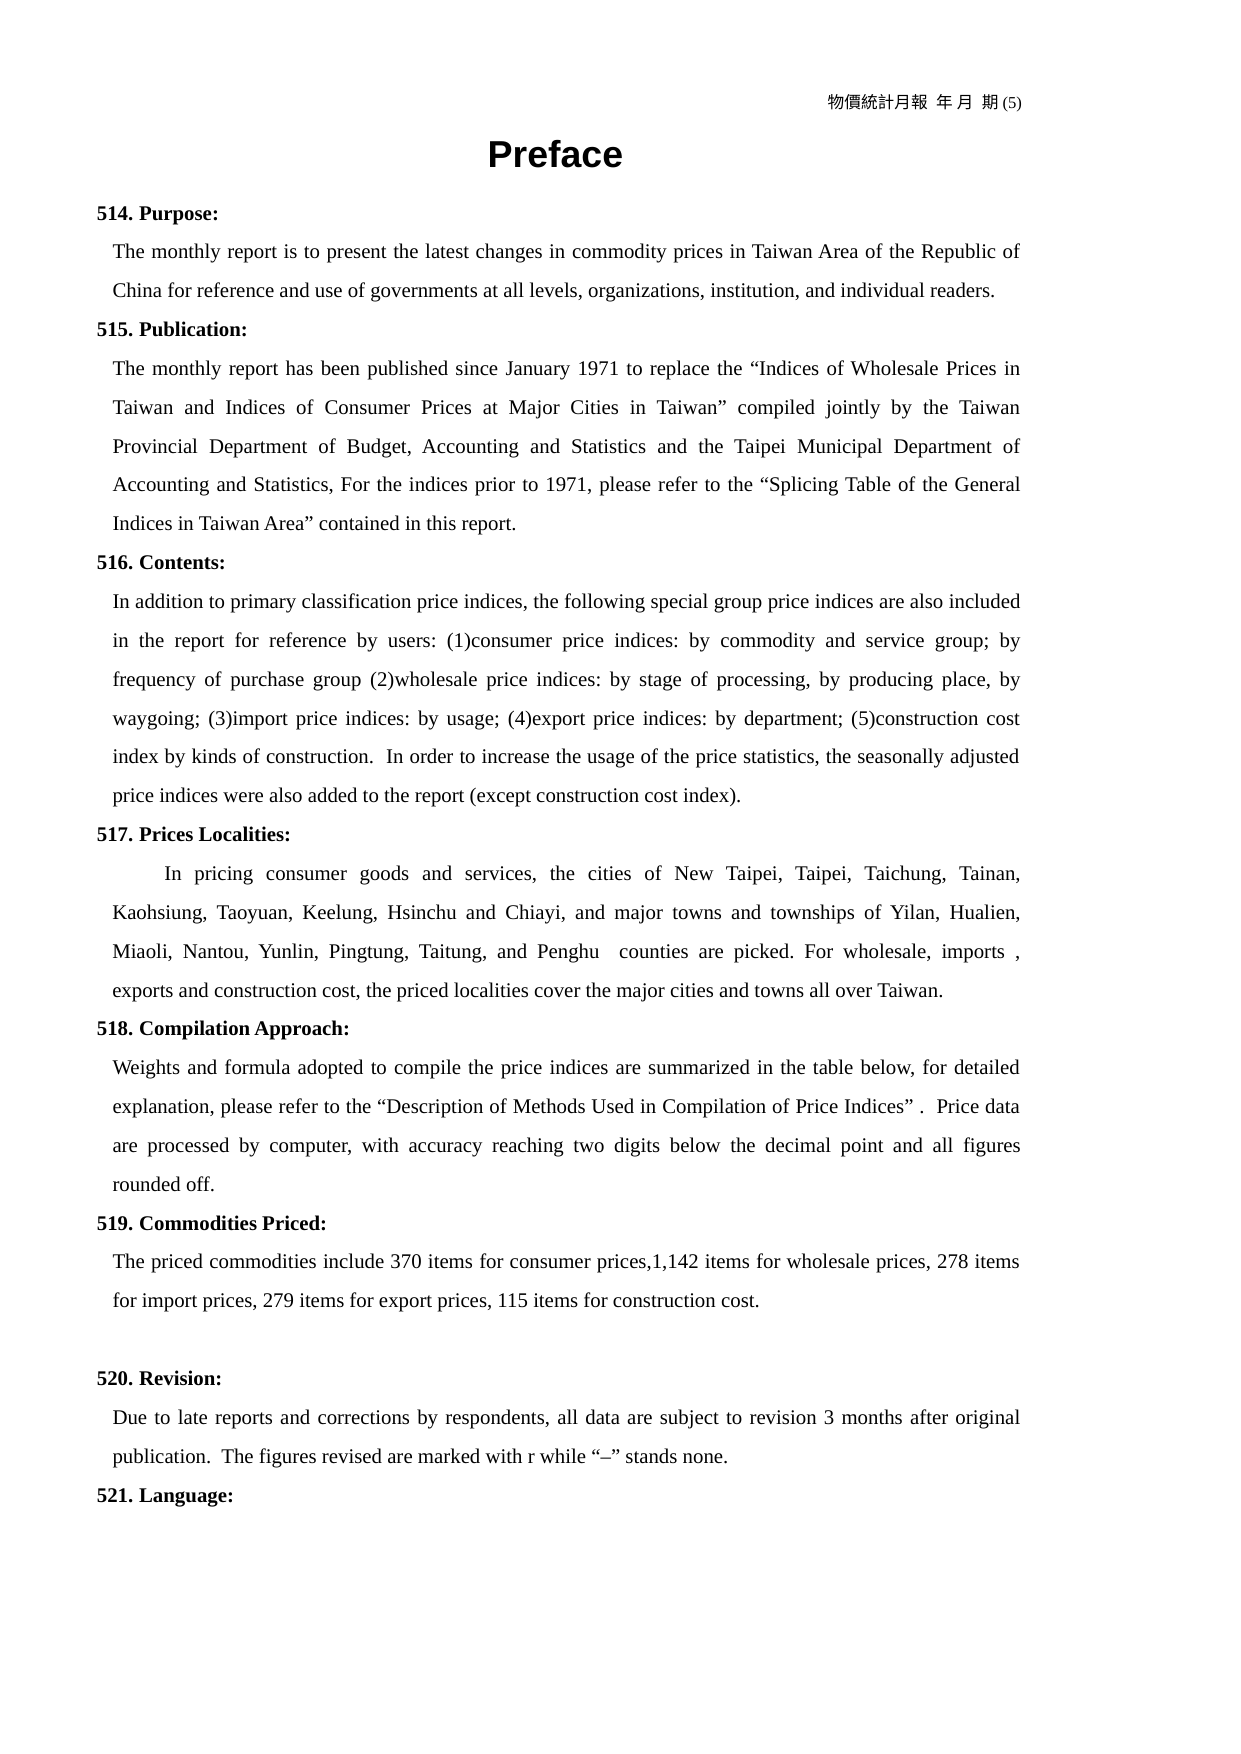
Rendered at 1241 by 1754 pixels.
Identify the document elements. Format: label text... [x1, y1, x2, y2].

list Purpose: [97, 193, 1022, 232]
text Weights and formula adopted to compile the price indices are summarized in the table below, for detailed explanation, please refer to the “Description of Methods Used in Compilation of Price Indices” . Price data are processed by computer, with accuracy reaching two digits below the decimal point and all figures rounded off. [112, 1048, 1022, 1204]
list Revision: [97, 1359, 1022, 1398]
text In addition to primary classification price indices, the following special group price indices are also included in the report for reference by users: (1)consumer price indices: by commodity and service group; by frequency of purchase group (2)wholesale price indices: by stage of processing, by producing place, by waygoing; (3)import price indices: by usage; (4)export price indices: by department; (5)construction cost index by kinds of construction. In order to increase the usage of the price statistics, the seasonally adjusted price indices were also added to the report (except construction cost index). [112, 582, 1022, 815]
text In pricing consumer goods and services, the cities of New Taipei, Taipei, Taichung, Tainan, Kaohsiung, Taoyuan, Keelung, Hsinchu and Chiayi, and major towns and townships of Yilan, Hualien, Miaoli, Nantou, Yunlin, Pingtung, Taitung, and Penghu counties are picked. For wholesale, imports , exports and construction cost, the priced localities cover the major cities and towns all over Taiwan. [112, 854, 1022, 1009]
text The monthly report is to present the latest changes in commodity prices in Taiwan Area of the Republic of China for reference and use of governments at all levels, organizations, institution, and individual readers. [112, 232, 1022, 310]
list Contents: [97, 543, 1022, 582]
list Language: [97, 1476, 1022, 1514]
list Prices Localities: [97, 815, 1022, 854]
list Publication: [97, 310, 1022, 349]
text Due to late reports and corrections by respondents, all data are subject to revision 3 months after original publication. The figures revised are marked with r while “–” stands none. [112, 1398, 1022, 1476]
list Compilation Approach: [97, 1009, 1022, 1048]
text The monthly report has been published since January 1971 to replace the “Indices of Wholesale Prices in Taiwan and Indices of Consumer Prices at Major Cities in Taiwan” compiled jointly by the Taiwan Provincial Department of Budget, Accounting and Statistics and the Taipei Municipal Department of Accounting and Statistics, For the indices prior to 1971, please refer to the “Splicing Table of the General Indices in Taiwan Area” contained in this report. [112, 349, 1022, 543]
text The priced commodities include 370 items for consumer prices,1,142 items for wholesale prices, 278 items for import prices, 279 items for export prices, 115 items for construction cost. [112, 1243, 1022, 1320]
subtitle Preface [89, 116, 1022, 193]
list Commodities Priced: [97, 1204, 1022, 1243]
